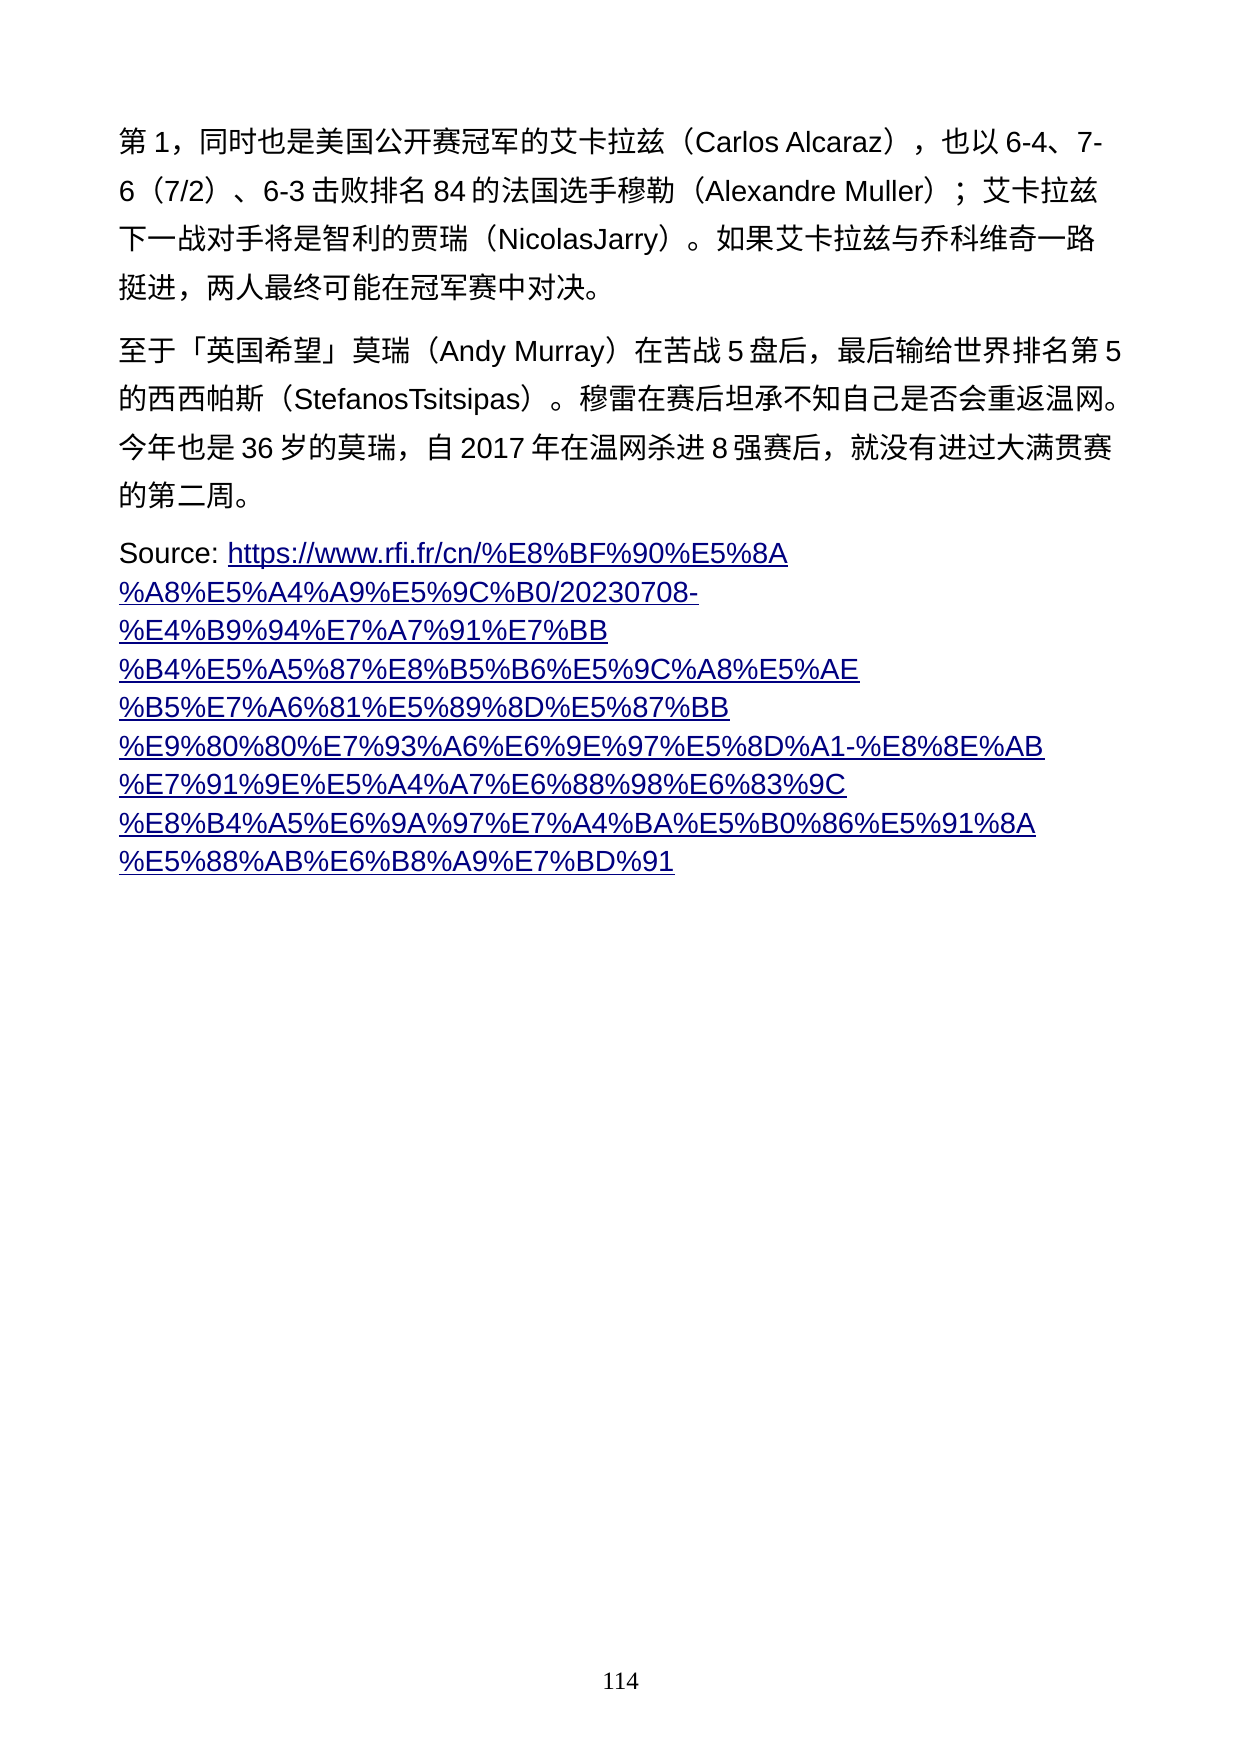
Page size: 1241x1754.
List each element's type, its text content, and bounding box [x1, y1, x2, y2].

text 至于「英国希望」莫瑞（Andy Murray）在苦战5盘后，最后输给世界排名第5的西西帕斯（StefanosTsitsipas）。穆雷在赛后坦承不知自己是否会重返温网。今年也是36岁的莫瑞，自2017年在温网杀进8强赛后，就没有进过大满贯赛的第二周。 [118, 327, 1122, 515]
text 第1，同时也是美国公开赛冠军的艾卡拉兹（Carlos Alcaraz），也以6-4、7-6（7/2）、6-3击败排名84的法国选手穆勒（Alexandre Muller）；艾卡拉兹下一战对手将是智利的贾瑞（NicolasJarry）。如果艾卡拉兹与乔科维奇一路挺进，两人最终可能在冠军赛中对决。 [118, 118, 1122, 306]
text Source: https://www.rfi.fr/cn/%E8%BF%90%E5%8A%A8%E5%A4%A9%E5%9C%B0/20230708-%E4%B9%94%E7%A7%91%E7%BB%B4%E5%A5%87%E8%B5%B6%E5%9C%A8%E5%AE%B5%E7%A6%81%E5%89%8D%E5%87%BB%E9%80%80%E7%93%A6%E6%9E%97%E5%8D%A1-%E8%8E%AB%E7%91%9E%E5%A4%A7%E6%88%98%E6%83%9C%E8%B4%A5%E6%9A%97%E7%A4%BA%E5%B0%86%E5%91%8A%E5%88%AB%E6%B8%A9%E7%BD%91 [118, 536, 1122, 878]
